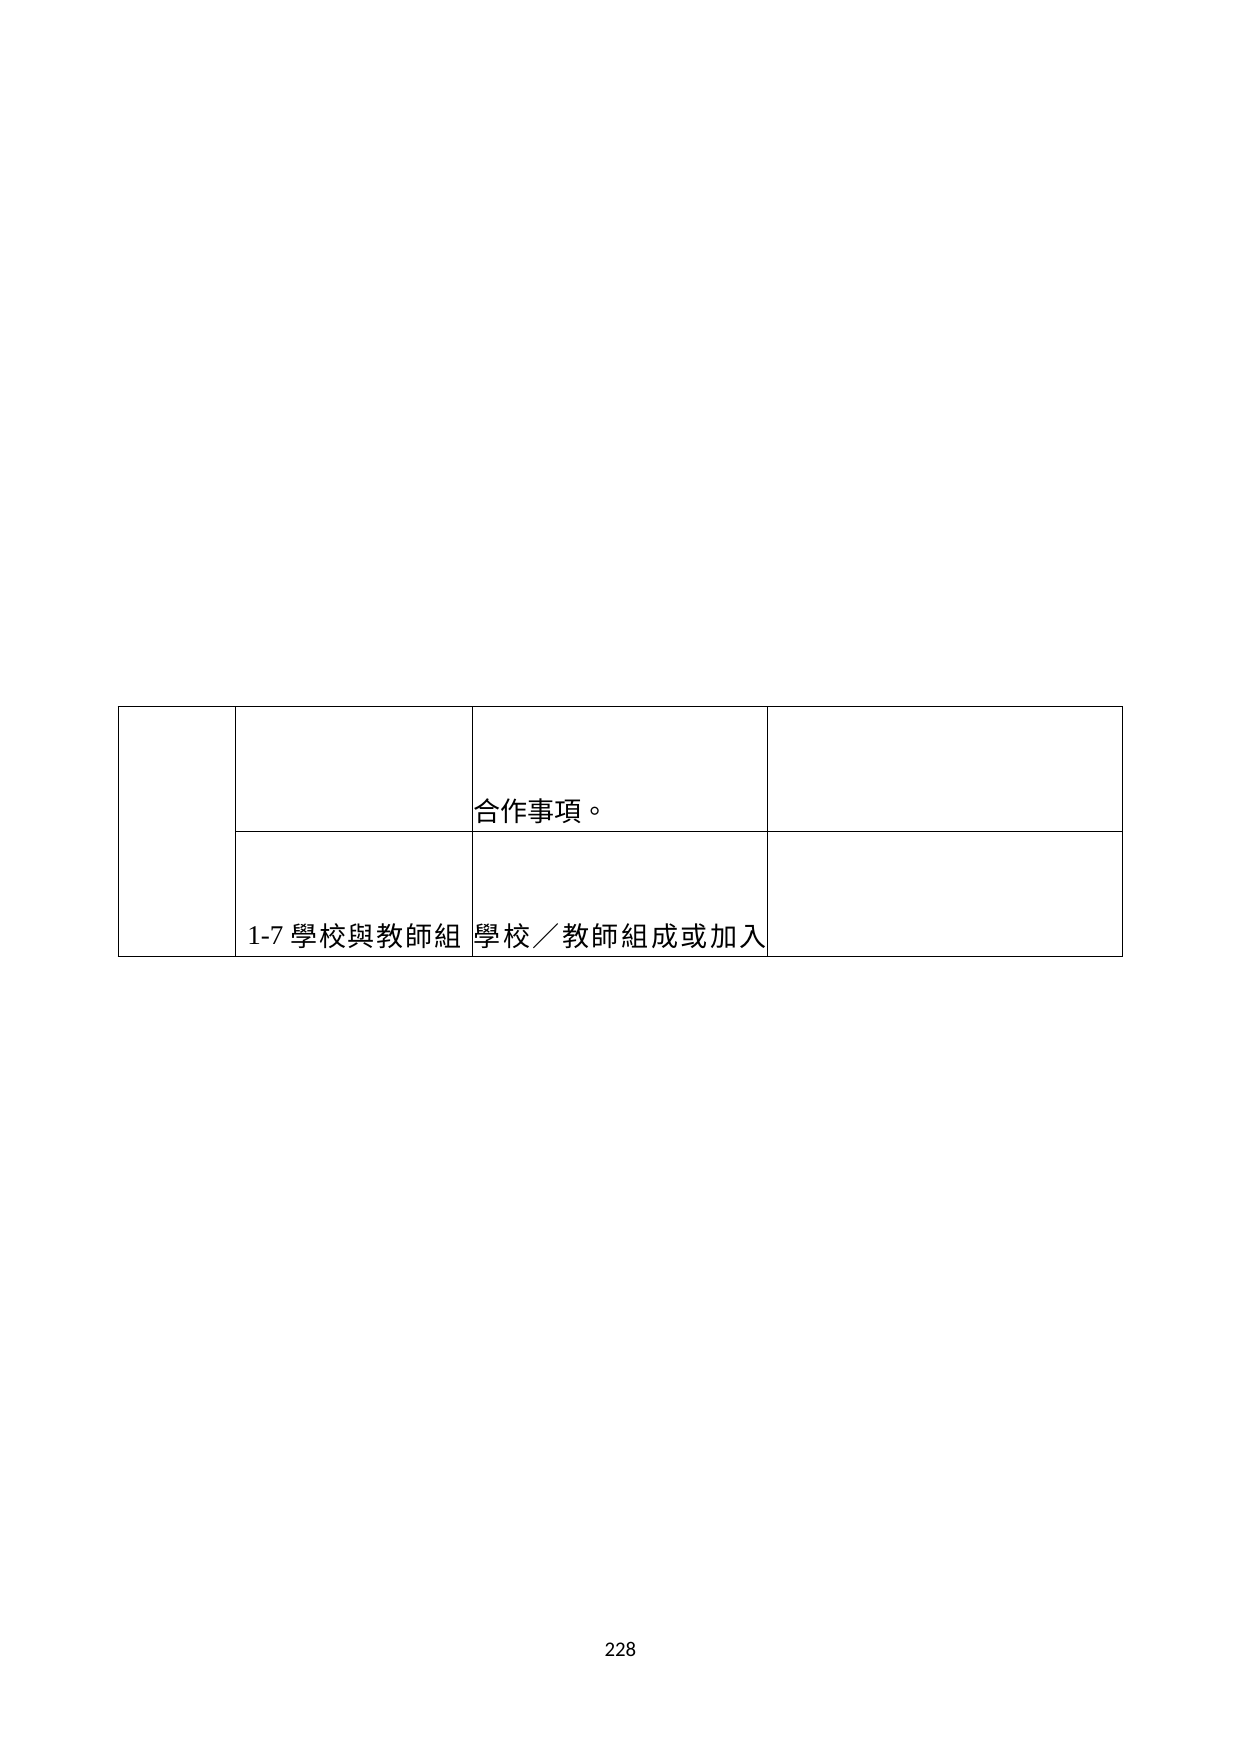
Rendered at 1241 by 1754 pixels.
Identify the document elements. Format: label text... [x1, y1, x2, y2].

table_cell [768, 707, 1122, 831]
table_cell 1-7學校與教師組 [236, 832, 472, 956]
table_cell [119, 707, 235, 956]
table_cell 學校／教師組成或加入 [473, 832, 767, 956]
table_cell [768, 832, 1122, 956]
table_cell 合作事項。 [473, 707, 767, 831]
table_cell [236, 707, 472, 831]
